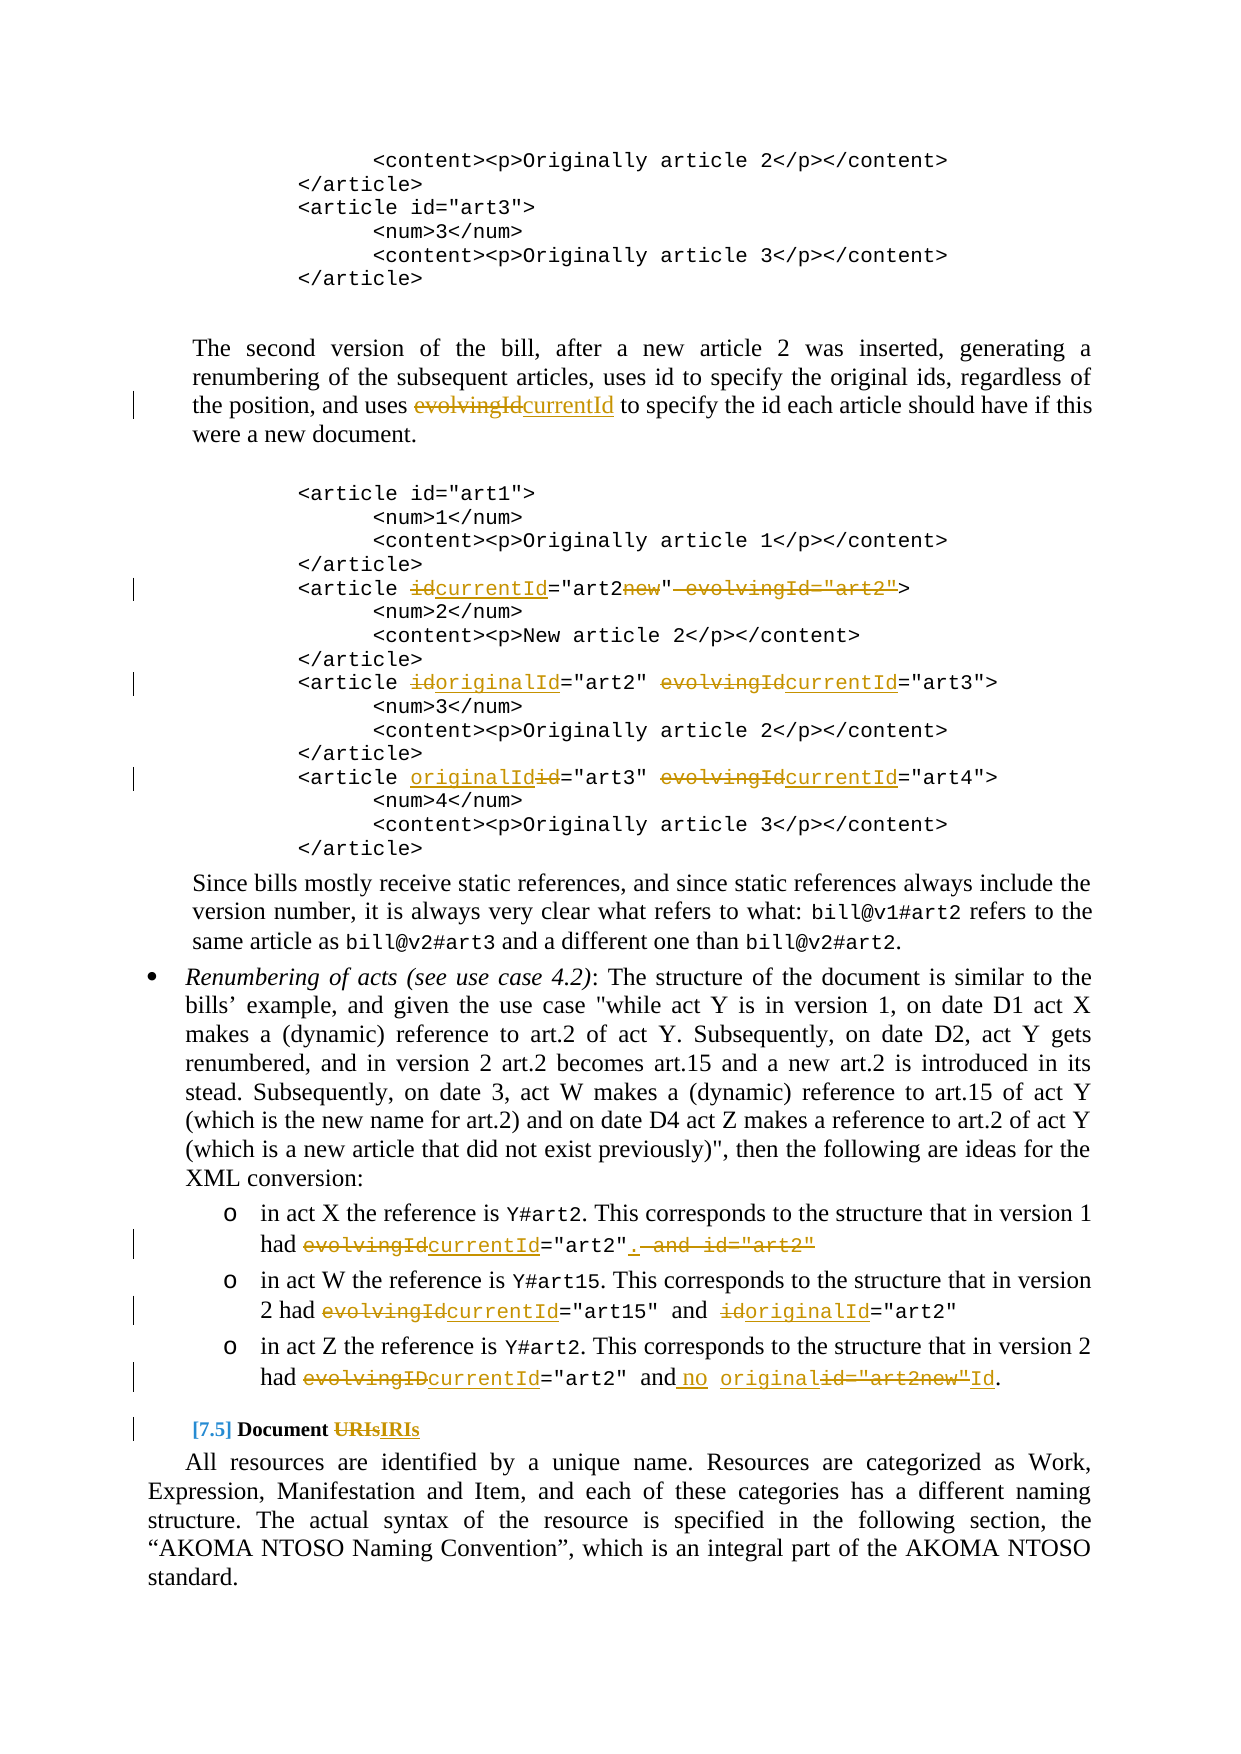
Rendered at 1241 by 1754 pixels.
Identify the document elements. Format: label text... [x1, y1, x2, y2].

text </article> [148, 268, 1092, 292]
text <num>4</num> [148, 791, 1092, 814]
text </article> [148, 838, 1092, 861]
text <content><p>Originally article 2</p></content> [148, 150, 1092, 174]
list Renumbering of acts (see use case 4.2): The structure of the document is similar to the bills’ example, and given the use case "while act Y is in version 1, on date D1 act X makes a (dynamic) reference to art.2 of act Y. Subsequently, on date D2, act Y gets renumbered, and in version 2 art.2 becomes art.15 and a new art.2 is introduced in its stead. Subsequently, on date 3, act W makes a (dynamic) reference to art.15 of act Y (which is the new name for art.2) and on date D4 act Z makes a reference to art.2 of act Y (which is a new article that did not exist previously)", then the following are ideas for the XML conversion: [148, 962, 1092, 1192]
text <article originalId="art3" currentId="art4"> [148, 767, 1092, 791]
text <article originalId="art2" currentId="art3"> [148, 672, 1092, 696]
text <content><p>Originally article 1</p></content> [148, 530, 1092, 554]
text </article> [148, 649, 1092, 672]
text <content><p>Originally article 3</p></content> [148, 814, 1092, 838]
text The second version of the bill, after a new article 2 was inserted, generating a renumbering of the subsequent articles, uses id to specify the original ids, regardless of the position, and uses currentId to specify the id each article should have if this were a new document. [148, 333, 1092, 448]
text <article id="art3"> [148, 197, 1092, 221]
text </article> [148, 743, 1092, 767]
text </article> [148, 174, 1092, 197]
list in act Z the reference is Y#art2. This corresponds to the structure that in version 2 had currentId="art2" and no originalId. [223, 1331, 1092, 1392]
text Since bills mostly receive static references, and since static references always include the version number, it is always very clear what refers to what: bill@v1#art2 refers to the same article as bill@v2#art3 and a different one than bill@v2#art2. [148, 868, 1092, 956]
text <article currentId="art2"> [148, 578, 1092, 601]
text <content><p>New article 2</p></content> [148, 625, 1092, 649]
list in act W the reference is Y#art15. This corresponds to the structure that in version 2 had currentId="art15" and originalId="art2" [223, 1265, 1092, 1325]
text <content><p>Originally article 2</p></content> [148, 719, 1092, 743]
text <num>1</num> [148, 507, 1092, 530]
text All resources are identified by a unique name. Resources are categorized as Work, Expression, Manifestation and Item, and each of these categories has a different naming structure. The actual syntax of the resource is specified in the following section, the “AKOMA NTOSO Naming Convention”, which is an integral part of the AKOMA NTOSO standard. [148, 1447, 1092, 1591]
list in act X the reference is Y#art2. This corresponds to the structure that in version 1 had currentId="art2". [223, 1198, 1092, 1258]
text <num>3</num> [148, 696, 1092, 719]
text <num>2</num> [148, 601, 1092, 625]
text <article id="art1"> [148, 483, 1092, 507]
subtitle Document IRIs [192, 1417, 1092, 1441]
text </article> [148, 554, 1092, 578]
text <num>3</num> [148, 221, 1092, 244]
text <content><p>Originally article 3</p></content> [148, 244, 1092, 268]
